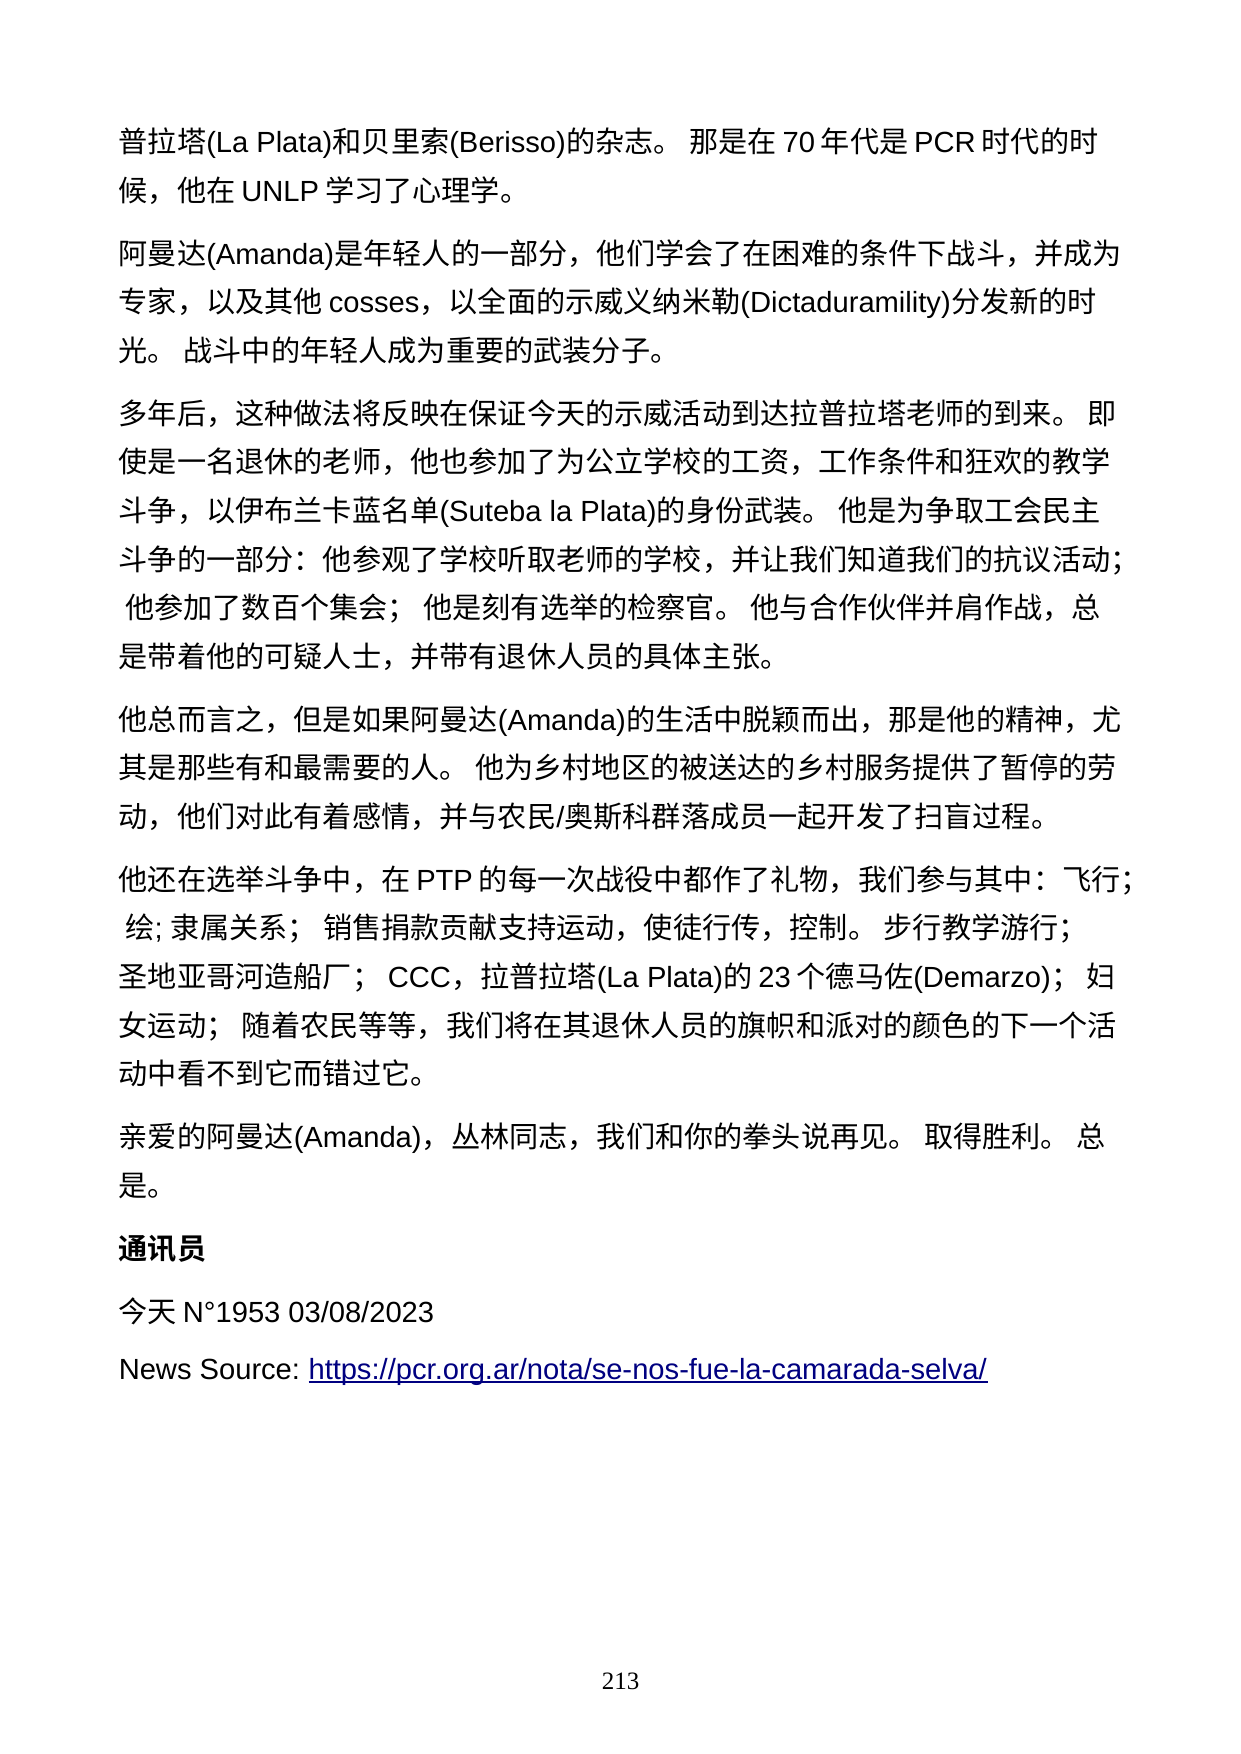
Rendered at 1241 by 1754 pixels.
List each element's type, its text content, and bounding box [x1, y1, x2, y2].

text 今天N°1953 03/08/2023 [118, 1288, 1122, 1331]
text 普拉塔(La Plata)和贝里索(Berisso)的杂志。 那是在70年代是PCR时代的时候，他在UNLP学习了心理学。 [118, 118, 1122, 209]
text 他总而言之，但是如果阿曼达(Amanda)的生活中脱颖而出，那是他的精神，尤其是那些有和最需要的人。 他为乡村地区的被送达的乡村服务提供了暂停的劳动，他们对此有着感情，并与农民/奥斯科群落成员一起开发了扫盲过程。 [118, 696, 1122, 836]
text News Source: https://pcr.org.ar/nota/se-nos-fue-la-camarada-selva/ [118, 1352, 1122, 1385]
text 阿曼达(Amanda)是年轻人的一部分，他们学会了在困难的条件下战斗，并成为专家，以及其他cosses，以全面的示威义纳米勒(Dictaduramility)分发新的时光。 战斗中的年轻人成为重要的武装分子。 [118, 230, 1122, 369]
text 通讯员 [118, 1225, 1122, 1268]
text 他还在选举斗争中，在PTP的每一次战役中都作了礼物，我们参与其中：飞行； 绘; 隶属关系； 销售捐款贡献支持运动，使徒行传，控制。 步行教学游行； 圣地亚哥河造船厂； CCC，拉普拉塔(La Plata)的23个德马佐(Demarzo)； 妇女运动； 随着农民等等，我们将在其退休人员的旗帜和派对的颜色的下一个活动中看不到它而错过它。 [118, 856, 1122, 1093]
text 亲爱的阿曼达(Amanda)，丛林同志，我们和你的拳头说再见。 取得胜利。 总是。 [118, 1114, 1122, 1204]
text 多年后，这种做法将反映在保证今天的示威活动到达拉普拉塔老师的到来。 即使是一名退休的老师，他也参加了为公立学校的工资，工作条件和狂欢的教学斗争，以伊布兰卡蓝名单(Suteba la Plata)的身份武装。 他是为争取工会民主斗争的一部分：他参观了学校听取老师的学校，并让我们知道我们的抗议活动； 他参加了数百个集会； 他是刻有选举的检察官。 他与合作伙伴并肩作战，总是带着他的可疑人士，并带有退休人员的具体主张。 [118, 390, 1122, 675]
